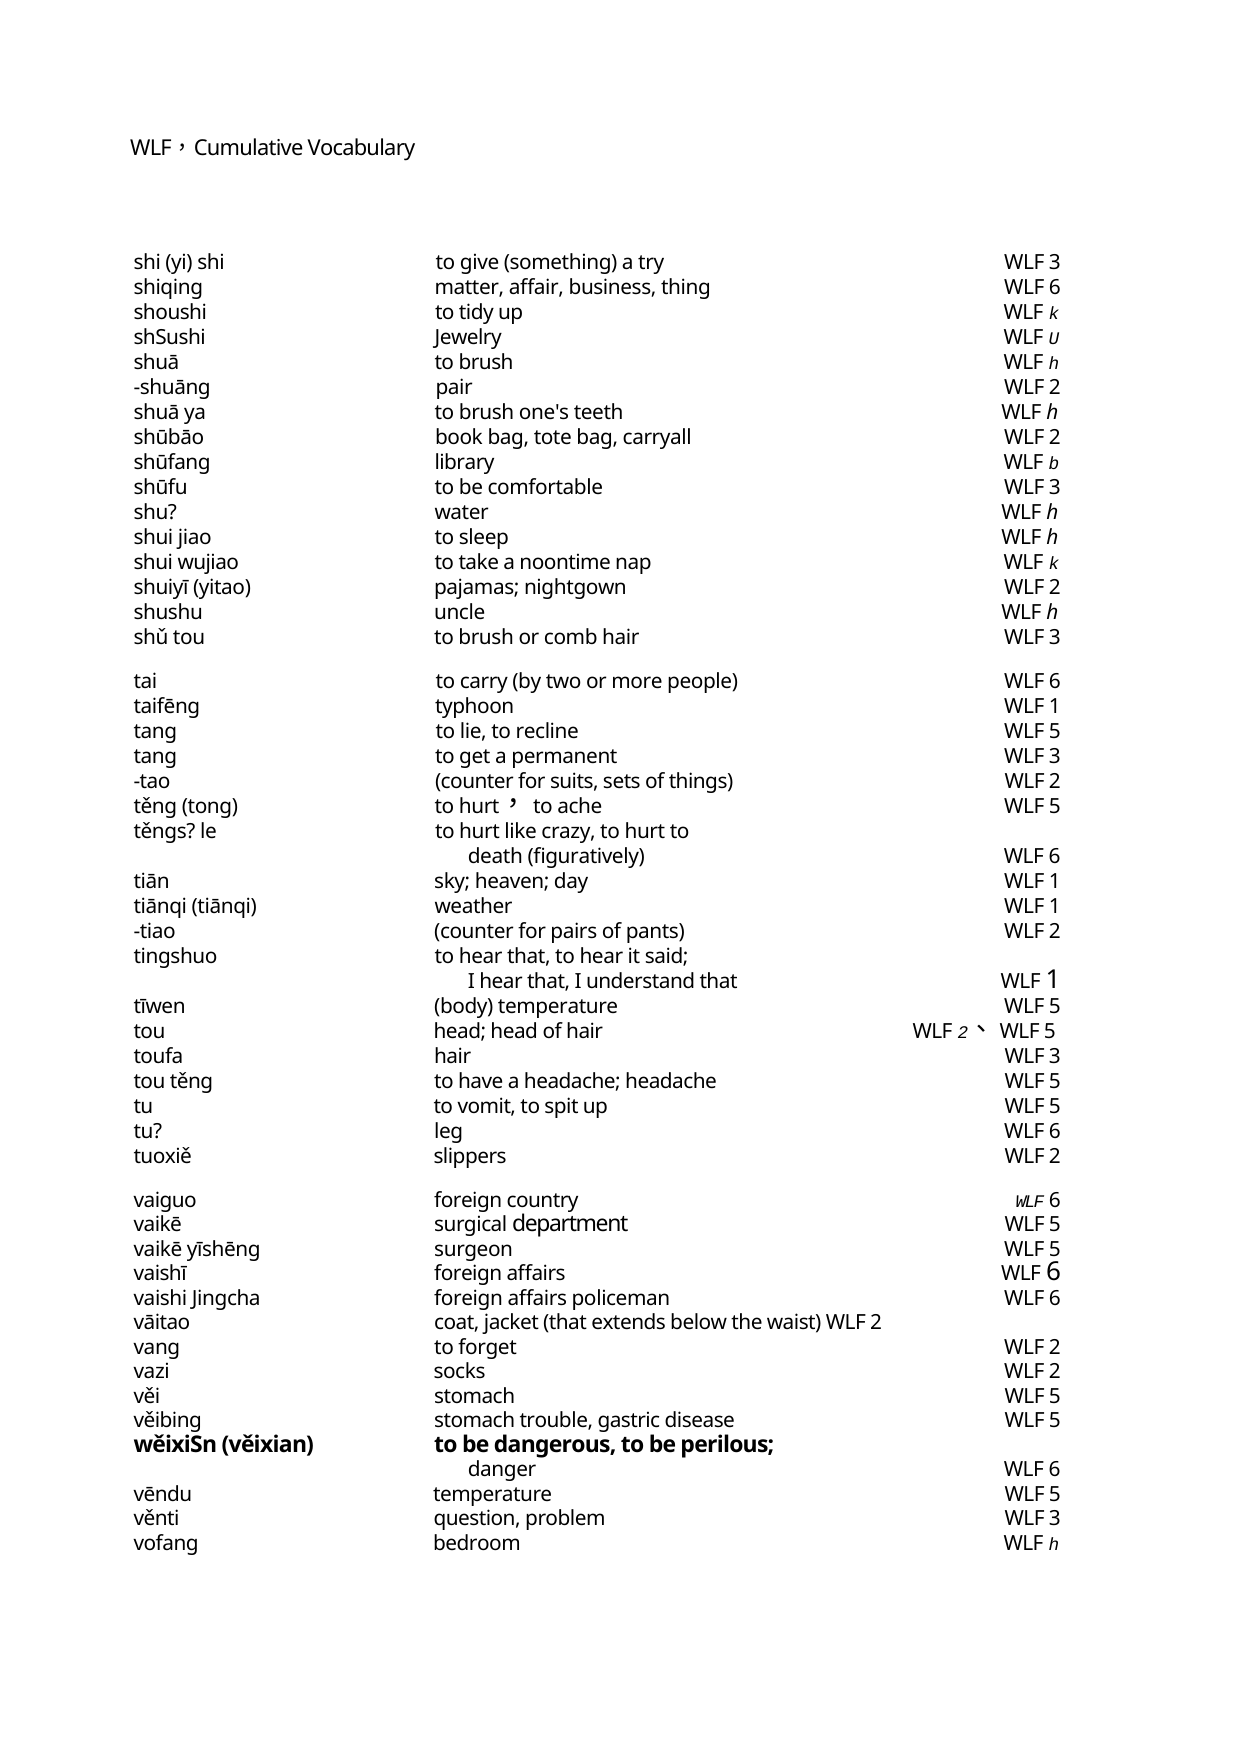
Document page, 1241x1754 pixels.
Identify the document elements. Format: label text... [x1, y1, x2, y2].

text shushu uncle WLF h [133, 600, 1062, 625]
text shu? water WLF h [133, 500, 1062, 525]
text shūbāo book bag, tote bag, carryall WLF 2 [133, 425, 1062, 450]
text tu to vomit, to spit up WLF 5 [133, 1093, 1062, 1118]
text -tiao (counter for pairs of pants) WLF 2 [133, 918, 1062, 943]
text tiānqi (tiānqi) weather WLF 1 [133, 893, 1062, 918]
text shoushi to tidy up WLF k [133, 300, 1062, 325]
text shuā ya to brush one's teeth WLF h [133, 400, 1062, 425]
text -tao (counter for suits, sets of things) WLF 2 [133, 768, 1062, 793]
text těngs? le to hurt like crazy, to hurt to [133, 818, 1062, 843]
text shuā to brush WLF h [133, 350, 1062, 375]
text toufa hair WLF 3 [133, 1043, 1062, 1068]
text vaikē yīshēng surgeon WLF 5 [133, 1237, 1062, 1261]
text WLF，Cumulative Vocabulary [130, 138, 1162, 159]
text shui jiao to sleep WLF h [133, 525, 1062, 550]
text tingshuo to hear that, to hear it said; [133, 943, 1062, 968]
text vazi socks WLF 2 [133, 1359, 1062, 1383]
text věi stomach WLF 5 [133, 1383, 1062, 1408]
text shuiyī (yitao) pajamas; nightgown WLF 2 [133, 575, 1062, 600]
text vāitao coat, jacket (that extends below the waist) WLF 2 [133, 1310, 1062, 1334]
text danger WLF 6 [131, 1457, 1060, 1481]
text tai to carry (by two or more people) WLF 6 [133, 668, 1062, 693]
text I hear that, I understand that WLF 1 [131, 968, 1060, 993]
text wěixiSn (věixian) to be dangerous, to be perilous; [133, 1432, 1062, 1457]
text vang to forget WLF 2 [133, 1334, 1062, 1359]
text shūfang library WLF b [133, 450, 1062, 475]
text tu? leg WLF 6 [133, 1118, 1062, 1143]
text tiān sky; heaven; day WLF 1 [133, 868, 1062, 893]
text taifēng typhoon WLF 1 [133, 693, 1062, 718]
text vaikē surgical department WLF 5 [133, 1212, 1062, 1237]
text tang to lie, to recline WLF 5 [133, 718, 1062, 743]
text tuoxiě slippers WLF 2 [133, 1143, 1062, 1168]
text věnti question, problem WLF 3 [133, 1506, 1062, 1530]
text shūfu to be comfortable WLF 3 [133, 475, 1062, 500]
text vaishī foreign affairs WLF 6 [133, 1261, 1062, 1286]
text shi (yi) shi to give (something) a try WLF 3 [133, 250, 1062, 275]
text shiqing matter, affair, business, thing WLF 6 [133, 275, 1062, 300]
text tīwen (body) temperature WLF 5 [133, 993, 1062, 1018]
text tang to get a permanent WLF 3 [133, 743, 1062, 768]
text shui wujiao to take a noontime nap WLF k [133, 550, 1062, 575]
text death (figuratively) WLF 6 [131, 843, 1060, 868]
text tou těng to have a headache; headache WLF 5 [133, 1068, 1062, 1093]
text věibing stomach trouble, gastric disease WLF 5 [133, 1408, 1062, 1432]
text tou head; head of hair WLF 2、 WLF 5 [133, 1018, 1062, 1043]
text těng (tong) to hurt， to ache WLF 5 [133, 793, 1062, 818]
text vaishi Jingcha foreign affairs policeman WLF 6 [133, 1286, 1062, 1310]
text vofang bedroom WLF h [133, 1530, 1062, 1555]
text vēndu temperature WLF 5 [133, 1481, 1062, 1506]
text vaiguo foreign country WLF 6 [133, 1188, 1062, 1212]
text shSushi Jewelry WLF U [133, 325, 1062, 350]
text shǔ tou to brush or comb hair WLF 3 [133, 625, 1062, 650]
text -shuāng pair WLF 2 [133, 375, 1062, 400]
